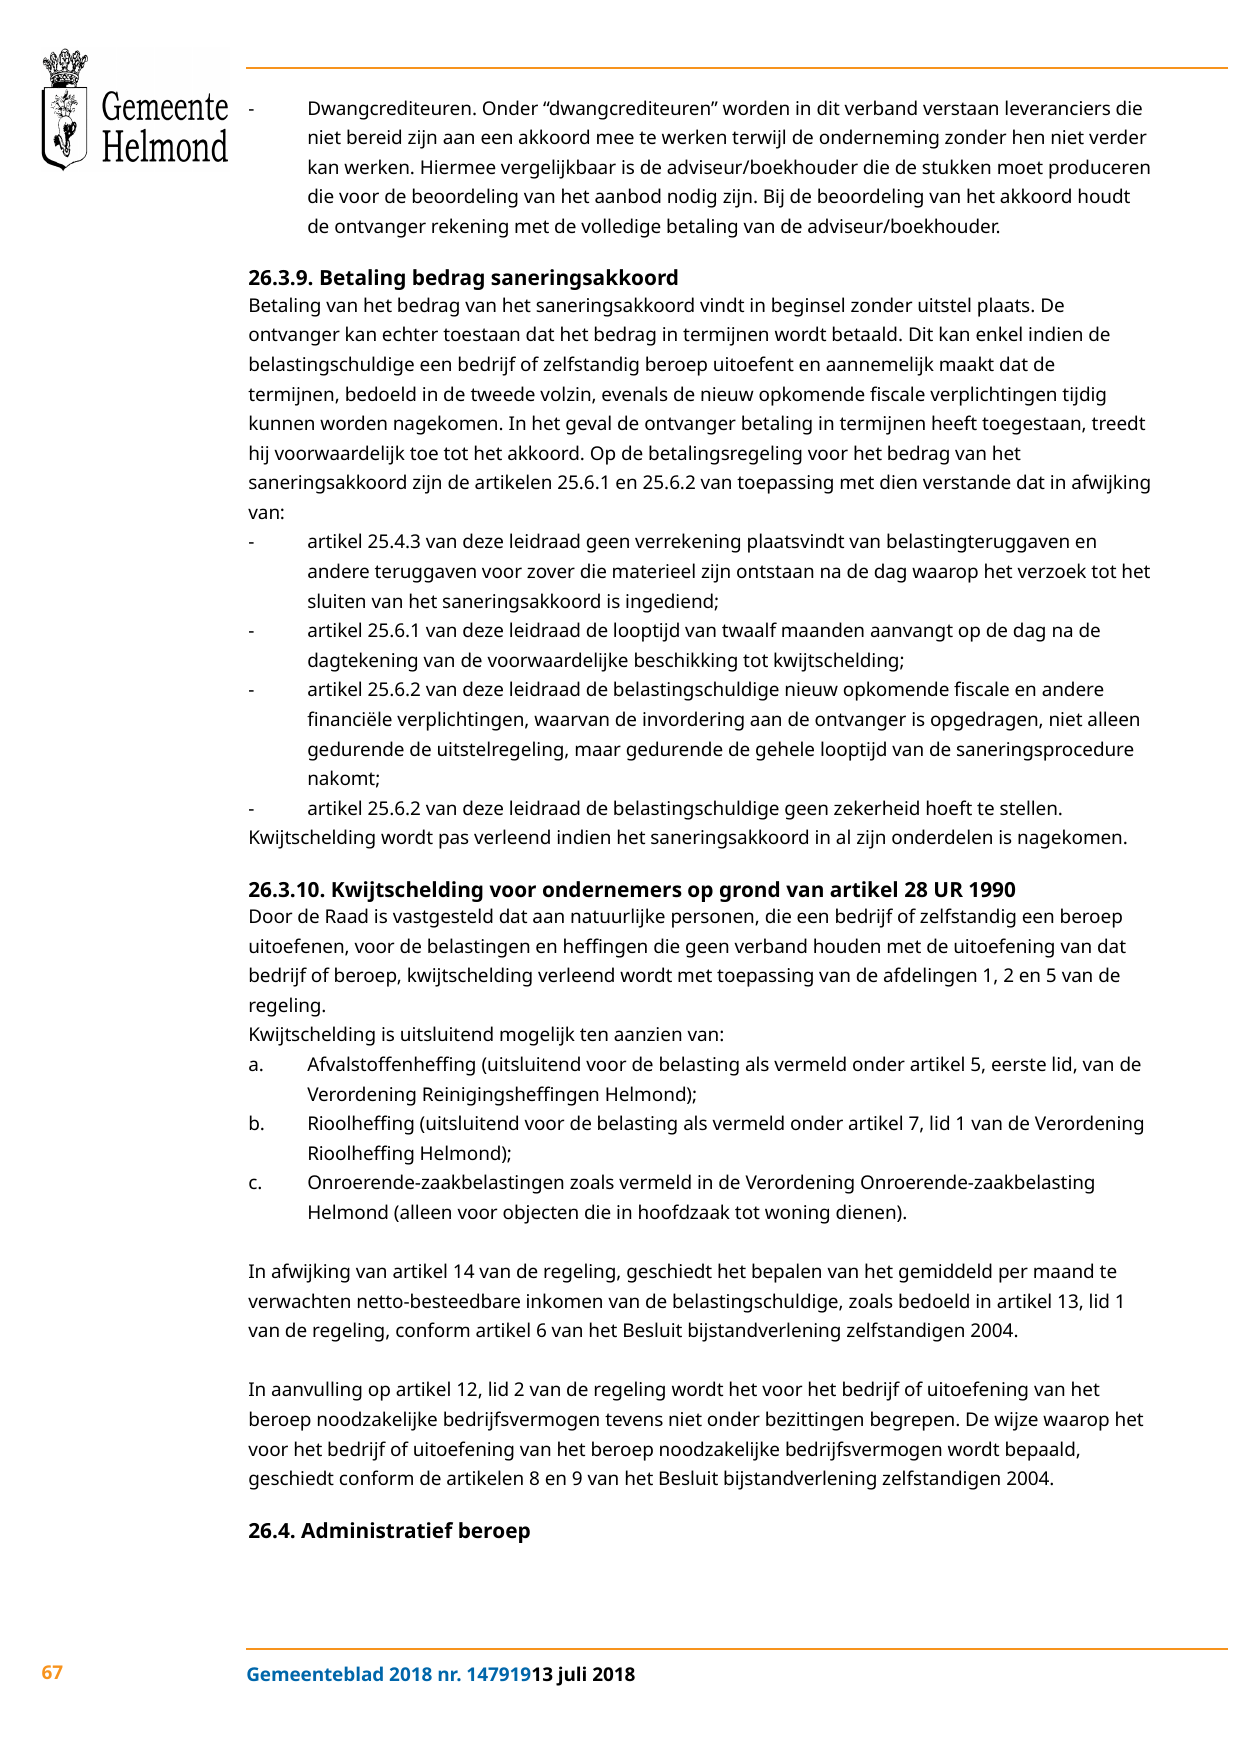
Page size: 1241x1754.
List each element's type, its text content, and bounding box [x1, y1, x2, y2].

list Rioolheffing (uitsluitend voor de belasting als vermeld onder artikel 7, lid 1 van de Verordening Rioolheffing Helmond); [248, 1110, 1152, 1166]
text Kwijtschelding is uitsluitend mogelijk ten aanzien van: [248, 1022, 1152, 1047]
text Betaling van het bedrag van het saneringsakkoord vindt in beginsel zonder uitstel plaats. De ontvanger kan echter toestaan dat het bedrag in termijnen wordt betaald. Dit kan enkel indien de belastingschuldige een bedrijf of zelfstandig beroep uitoefent en aannemelijk maakt dat de termijnen, bedoeld in de tweede volzin, evenals de nieuw opkomende fiscale verplichtingen tijdig kunnen worden nagekomen. In het geval de ontvanger betaling in termijnen heeft toegestaan, treedt hij voorwaardelijk toe tot het akkoord. Op de betalingsregeling voor het bedrag van het saneringsakkoord zijn de artikelen 25.6.1 en 25.6.2 van toepassing met dien verstande dat in afwijking van: [248, 292, 1152, 525]
text 26.3.9. Betaling bedrag saneringsakkoord [248, 263, 1152, 292]
list Dwangcrediteuren. Onder “dwangcrediteuren” worden in dit verband verstaan leveranciers die niet bereid zijn aan een akkoord mee te werken terwijl de onderneming zonder hen niet verder kan werken. Hiermee vergelijkbaar is de adviseur/boekhouder die de stukken moet produceren die voor de beoordeling van het aanbod nodig zijn. Bij de beoordeling van het akkoord houdt de ontvanger rekening met de volledige betaling van de adviseur/boekhouder. [248, 95, 1152, 239]
list Afvalstoffenheffing (uitsluitend voor de belasting als vermeld onder artikel 5, eerste lid, van de Verordening Reinigingsheffingen Helmond); [248, 1051, 1152, 1107]
text Door de Raad is vastgesteld dat aan natuurlijke personen, die een bedrijf of zelfstandig een beroep uitoefenen, voor de belastingen en heffingen die geen verband houden met de uitoefening van dat bedrijf of beroep, kwijtschelding verleend wordt met toepassing van de afdelingen 1, 2 en 5 van de regeling. [248, 903, 1152, 1018]
text 26.3.10. Kwijtschelding voor ondernemers op grond van artikel 28 UR 1990 [248, 875, 1152, 903]
text 26.4. Administratief beroep [248, 1516, 1152, 1544]
picture [41, 47, 231, 172]
text In aanvulling op artikel 12, lid 2 van de regeling wordt het voor het bedrijf of uitoefening van het beroep noodzakelijke bedrijfsvermogen tevens niet onder bezittingen begrepen. De wijze waarop het voor het bedrijf of uitoefening van het beroep noodzakelijke bedrijfsvermogen wordt bepaald, geschiedt conform de artikelen 8 en 9 van het Besluit bijstandverlening zelfstandigen 2004. [248, 1377, 1152, 1491]
list artikel 25.4.3 van deze leidraad geen verrekening plaatsvindt van belastingteruggaven en andere teruggaven voor zover die materieel zijn ontstaan na de dag waarop het verzoek tot het sluiten van het saneringsakkoord is ingediend; [248, 529, 1152, 613]
text Kwijtschelding wordt pas verleend indien het saneringsakkoord in al zijn onderdelen is nagekomen. [248, 824, 1152, 850]
text In afwijking van artikel 14 van de regeling, geschiedt het bepalen van het gemiddeld per maand te verwachten netto-besteedbare inkomen van de belastingschuldige, zoals bedoeld in artikel 13, lid 1 van de regeling, conform artikel 6 van het Besluit bijstandverlening zelfstandigen 2004. [248, 1258, 1152, 1343]
list Onroerende-zaakbelastingen zoals vermeld in de Verordening Onroerende-zaakbelasting Helmond (alleen voor objecten die in hoofdzaak tot woning dienen). [248, 1169, 1152, 1225]
list artikel 25.6.1 van deze leidraad de looptijd van twaalf maanden aanvangt op de dag na de dagtekening van de voorwaardelijke beschikking tot kwijtschelding; [248, 617, 1152, 673]
list artikel 25.6.2 van deze leidraad de belastingschuldige geen zekerheid hoeft te stellen. [248, 795, 1152, 821]
list artikel 25.6.2 van deze leidraad de belastingschuldige nieuw opkomende fiscale en andere financiële verplichtingen, waarvan de invordering aan de ontvanger is opgedragen, niet alleen gedurende de uitstelregeling, maar gedurende de gehele looptijd van de saneringsprocedure nakomt; [248, 677, 1152, 791]
